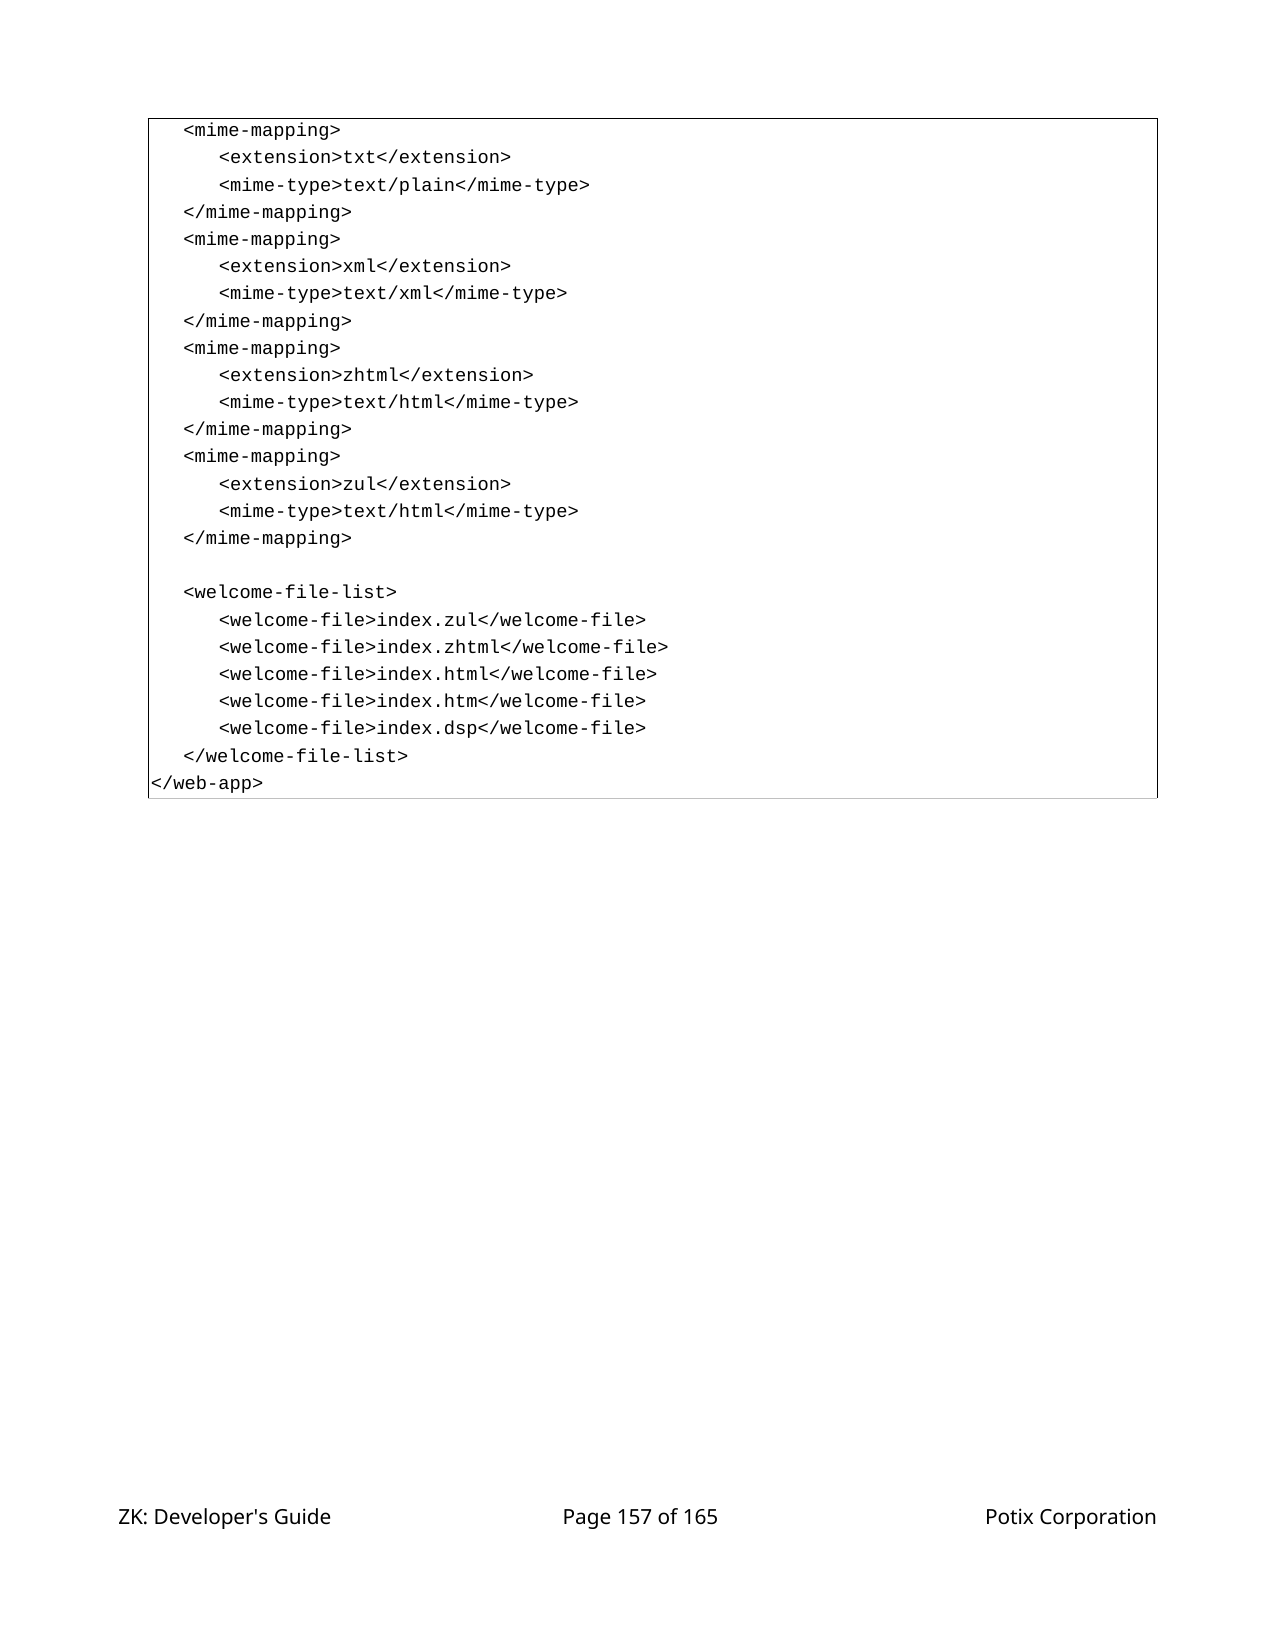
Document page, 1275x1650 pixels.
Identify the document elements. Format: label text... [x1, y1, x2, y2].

text <mime-mapping> [149, 336, 1157, 360]
text <extension>zul</extension> [149, 472, 1157, 496]
text </mime-mapping> [149, 526, 1157, 550]
text <mime-type>text/plain</mime-type> [149, 172, 1157, 197]
text <welcome-file>index.html</welcome-file> [149, 662, 1157, 686]
text </mime-mapping> [149, 417, 1157, 441]
text <mime-type>text/html</mime-type> [149, 499, 1157, 523]
text <extension>zhtml</extension> [149, 363, 1157, 387]
text <extension>xml</extension> [149, 254, 1157, 278]
text <mime-mapping> [149, 227, 1157, 251]
text <mime-type>text/xml</mime-type> [149, 281, 1157, 306]
text <extension>txt</extension> [149, 145, 1157, 169]
text <welcome-file>index.htm</welcome-file> [149, 689, 1157, 713]
text </welcome-file-list> [149, 743, 1157, 768]
text </web-app> [149, 771, 1157, 798]
text <mime-mapping> [149, 119, 1157, 142]
text <welcome-file>index.dsp</welcome-file> [149, 716, 1157, 741]
text <mime-mapping> [149, 444, 1157, 469]
text <mime-type>text/html</mime-type> [149, 390, 1157, 414]
text </mime-mapping> [149, 308, 1157, 333]
text <welcome-file>index.zul</welcome-file> [149, 607, 1157, 632]
text <welcome-file>index.zhtml</welcome-file> [149, 635, 1157, 659]
text <welcome-file-list> [149, 580, 1157, 604]
text </mime-mapping> [149, 200, 1157, 224]
